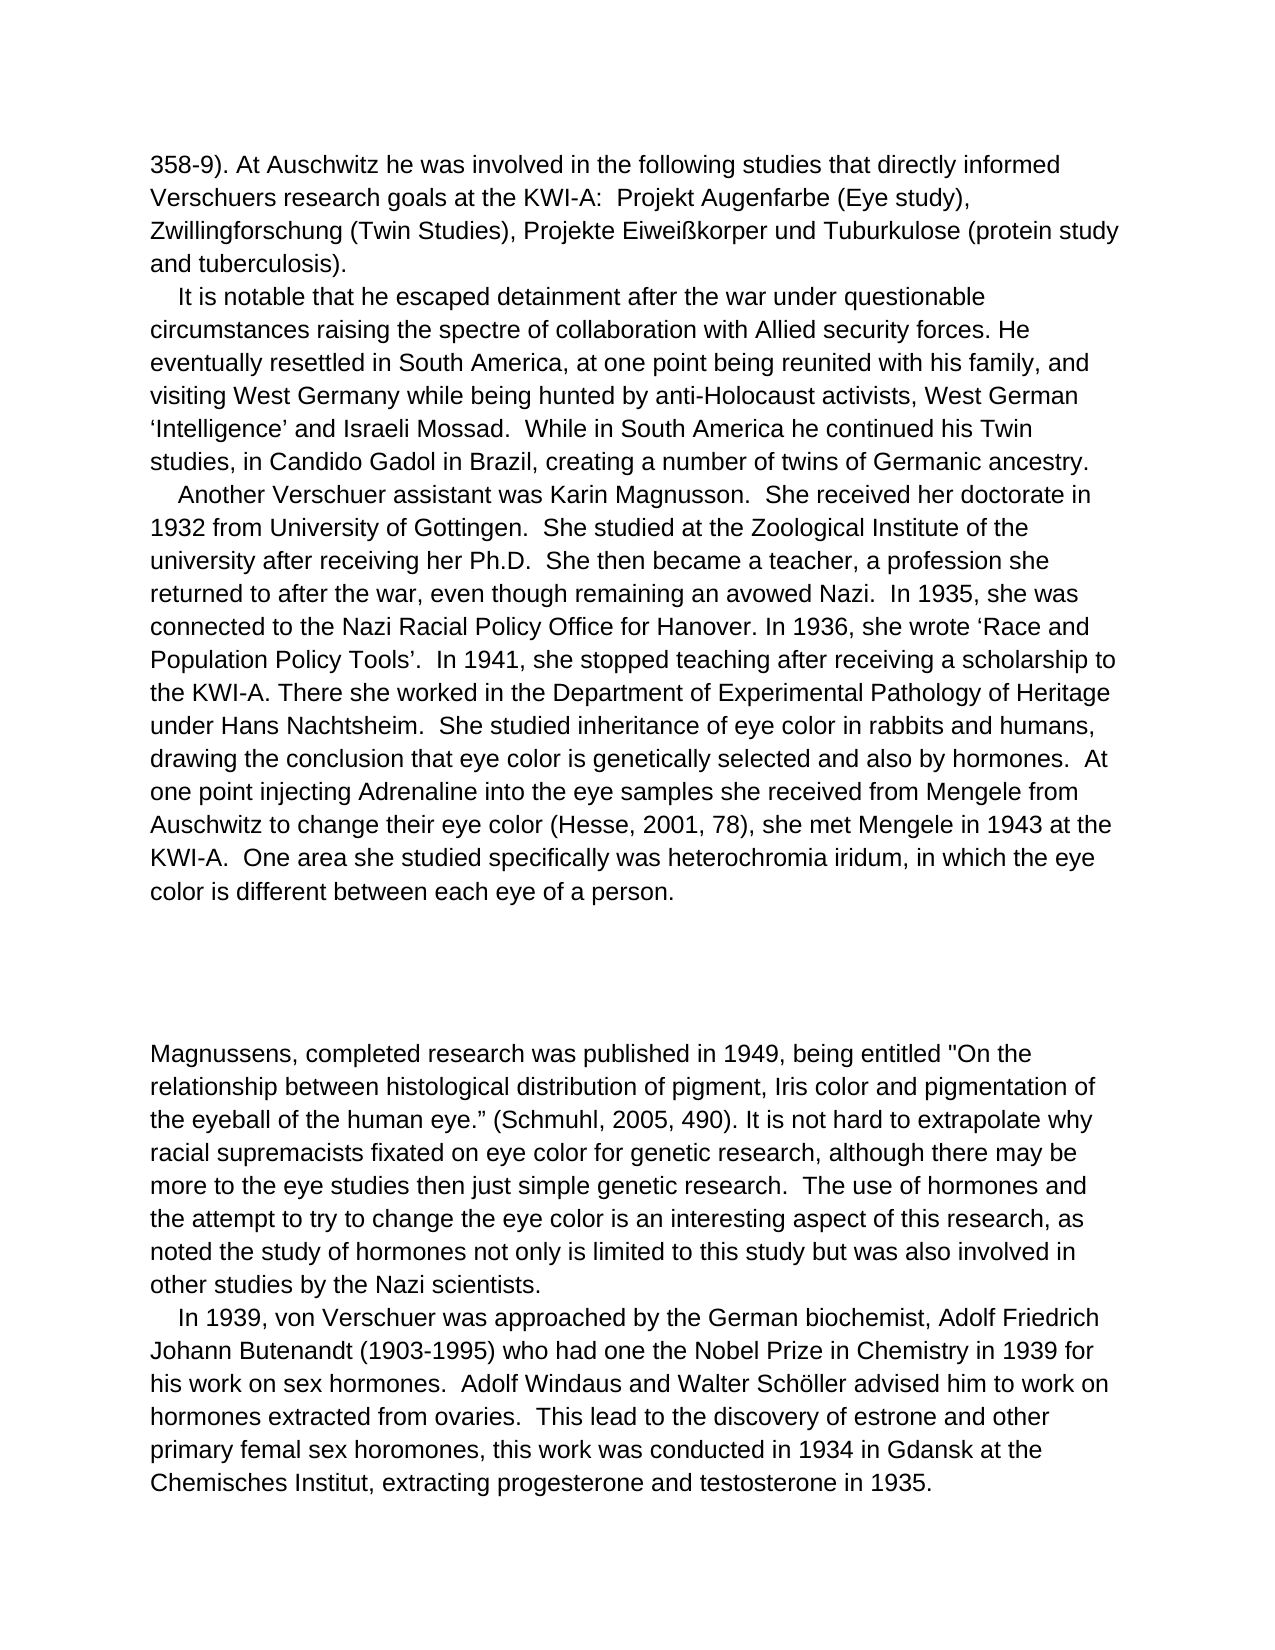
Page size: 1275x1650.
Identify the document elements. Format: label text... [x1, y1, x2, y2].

text In 1939, von Verschuer was approached by the German biochemist, Adolf Friedrich Johann Butenandt (1903-1995) who had one the Nobel Prize in Chemistry in 1939 for his work on sex hormones. Adolf Windaus and Walter Schöller advised him to work on hormones extracted from ovaries. This lead to the discovery of estrone and other primary femal sex horomones, this work was conducted in 1934 in Gdansk at the Chemisches Institut, extracting progesterone and testosterone in 1935. [150, 1303, 1125, 1497]
text 358-9). At Auschwitz he was involved in the following studies that directly informed Verschuers research goals at the KWI-A: Projekt Augenfarbe (Eye study), Zwillingforschung (Twin Studies), Projekte Eiweißkorper und Tuburkulose (protein study and tuberculosis). [150, 150, 1125, 278]
text Another Verschuer assistant was Karin Magnusson. She received her doctorate in 1932 from University of Gottingen. She studied at the Zoological Institute of the university after receiving her Ph.D. She then became a teacher, a profession she returned to after the war, even though remaining an avowed Nazi. In 1935, she was connected to the Nazi Racial Policy Office for Hanover. In 1936, she wrote ‘Race and Population Policy Tools’. In 1941, she stopped teaching after receiving a scholarship to the KWI-A. There she worked in the Department of Experimental Pathology of Heritage under Hans Nachtsheim. She studied inheritance of eye color in rabbits and humans, drawing the conclusion that eye color is genetically selected and also by hormones. At one point injecting Adrenaline into the eye samples she received from Mengele from Auschwitz to change their eye color (Hesse, 2001, 78), she met Mengele in 1943 at the KWI-A. One area she studied specifically was heterochromia iridum, in which the eye color is different between each eye of a person. [150, 480, 1125, 905]
text Magnussens, completed research was published in 1949, being entitled "On the relationship between histological distribution of pigment, Iris color and pigmentation of the eyeball of the human eye.” (Schmuhl, 2005, 490). It is not hard to extrapolate why racial supremacists fixated on eye color for genetic research, although there may be more to the eye studies then just simple genetic research. The use of hormones and the attempt to try to change the eye color is an interesting aspect of this research, as noted the study of hormones not only is limited to this study but was also involved in other studies by the Nazi scientists. [150, 1039, 1125, 1299]
text It is notable that he escaped detainment after the war under questionable circumstances raising the spectre of collaboration with Allied security forces. He eventually resettled in South America, at one point being reunited with his family, and visiting West Germany while being hunted by anti-Holocaust activists, West German ‘Intelligence’ and Israeli Mossad. While in South America he continued his Twin studies, in Candido Gadol in Brazil, creating a number of twins of Germanic ancestry. [150, 282, 1125, 476]
